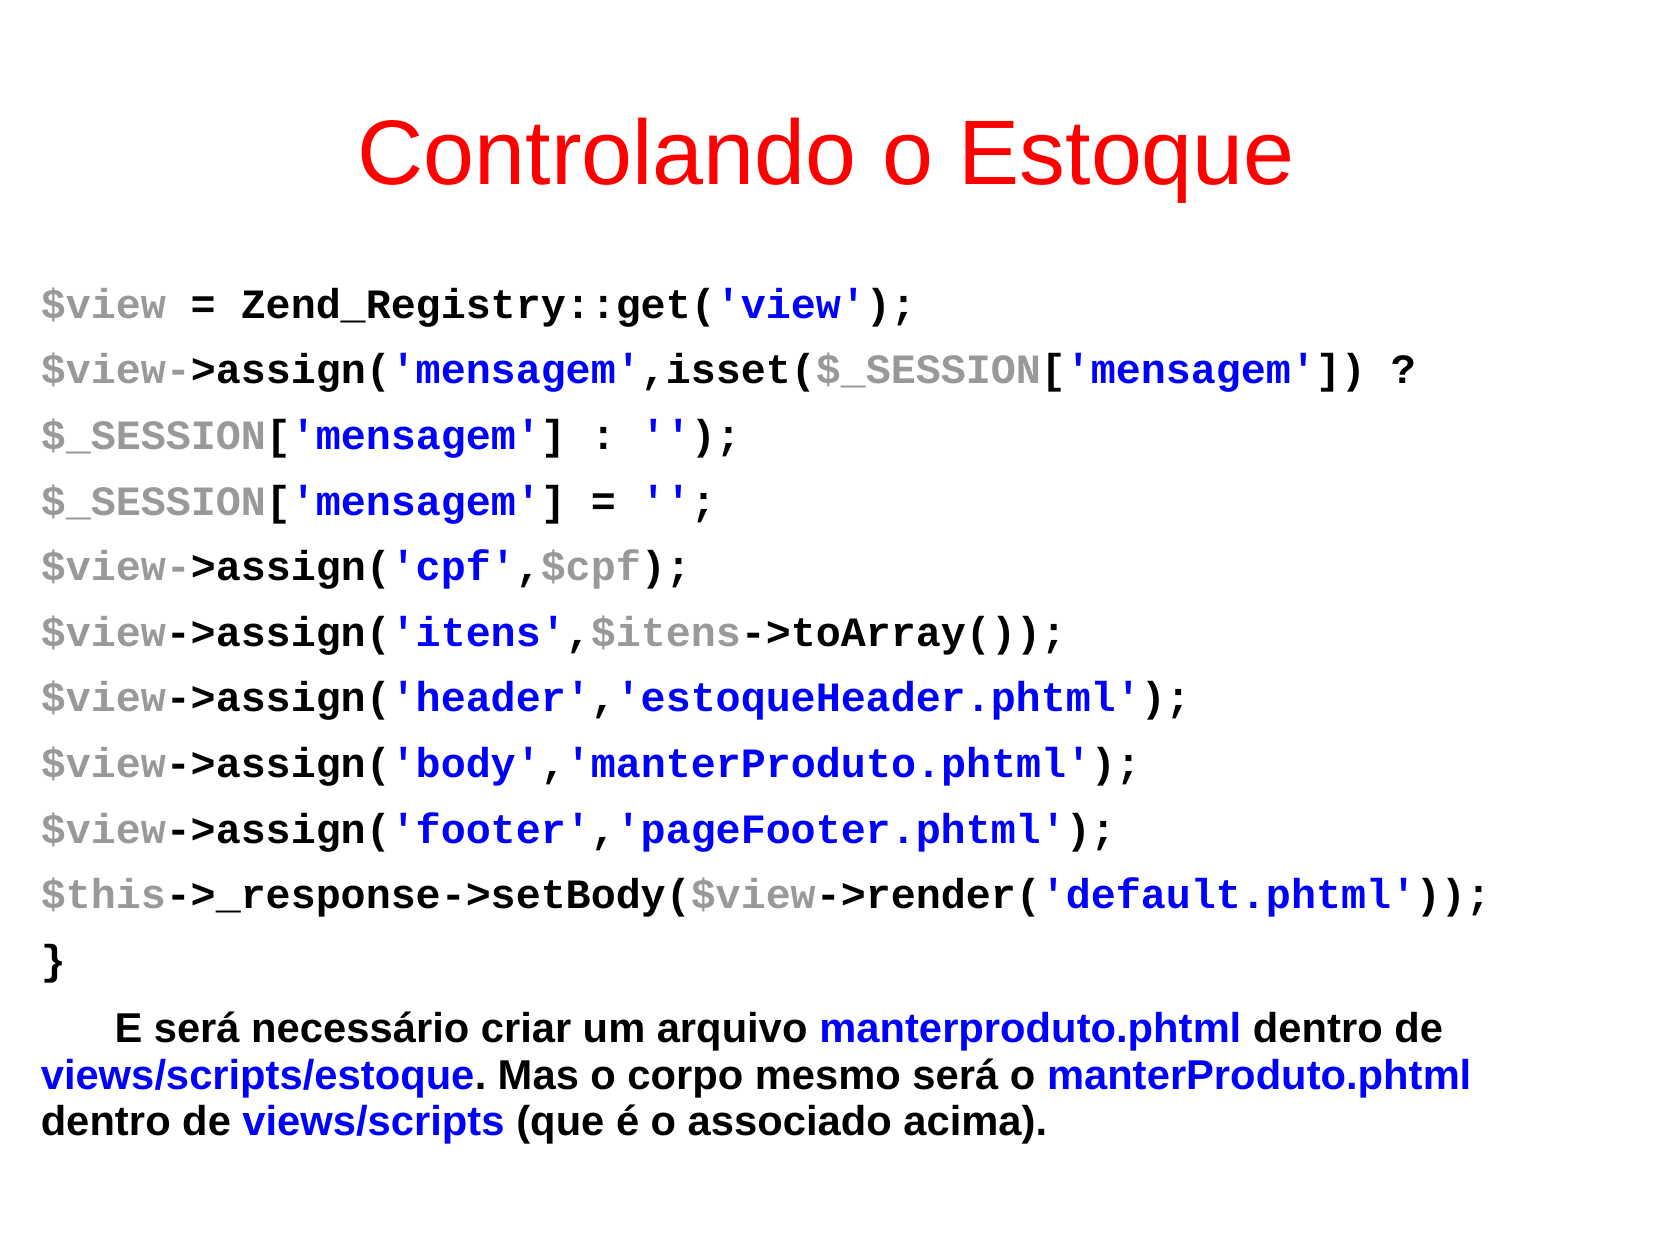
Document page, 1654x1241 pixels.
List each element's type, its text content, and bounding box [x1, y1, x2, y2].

list $view = Zend_Registry::get('view'); $view->assign('mensagem',isset($_SESSION['mensagem']) ? $_SESSION['mensagem'] : ''); $_SESSION['mensagem'] = ''; $view->assign('cpf',$cpf); $view->assign('itens',$itens->toArray()); $view->assign('header','estoqueHeader.phtml'); $view->assign('body','manterProduto.phtml'); $view->assign('footer','pageFooter.phtml'); $this->_response->setBody($view->render('default.phtml')); } E será necessário criar um arquivo manterproduto.phtml dentro de views/scripts/estoque. Mas o corpo mesmo será o manterProduto.phtml dentro de views/scripts (que é o associado acima). [40, 283, 1607, 1229]
title Controlando o Estoque [82, 49, 1571, 257]
